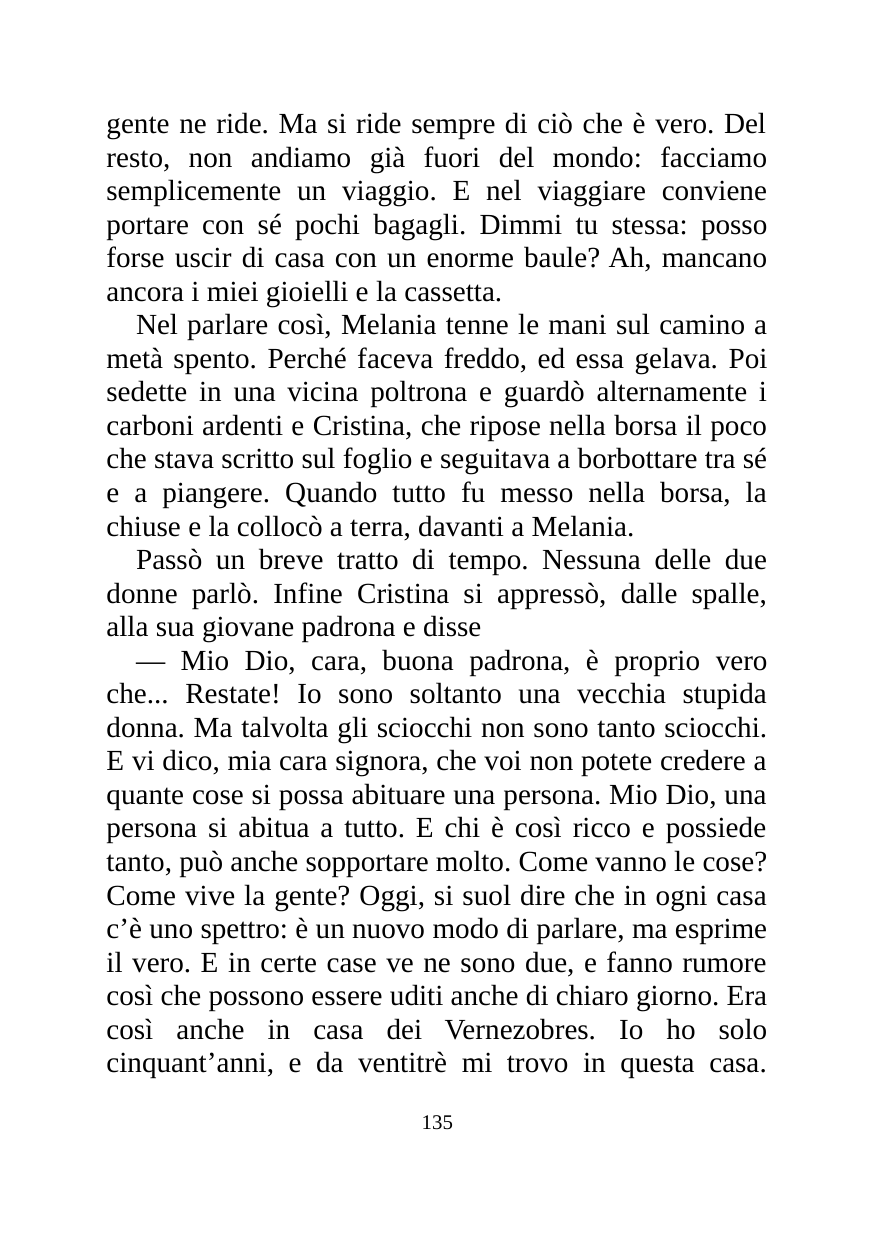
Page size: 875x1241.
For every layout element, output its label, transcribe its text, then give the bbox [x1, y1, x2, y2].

text — Mio Dio, cara, buona padrona, è proprio vero che... Restate! Io sono soltanto una vecchia stupida donna. Ma talvolta gli sciocchi non sono tanto sciocchi. E vi dico, mia cara signora, che voi non potete credere a quante cose si possa abituare una persona. Mio Dio, una persona si abitua a tutto. E chi è così ricco e possiede tanto, può anche sopportare molto. Come vanno le cose? Come vive la gente? Oggi, si suol dire che in ogni casa c’è uno spettro: è un nuovo modo di parlare, ma esprime il vero. E in certe case ve ne sono due, e fanno rumore così che possono essere uditi anche di chiaro giorno. Era così anche in casa dei Vernezobres. Io ho solo cinquant’anni, e da ventitrè mi trovo in questa casa. [106, 643, 768, 1079]
text Passò un breve tratto di tempo. Nessuna delle due donne parlò. Infine Cristina si appressò, dalle spalle, alla sua giovane padrona e disse [106, 542, 768, 643]
text Nel parlare così, Melania tenne le mani sul camino a metà spento. Perché faceva freddo, ed essa gelava. Poi sedette in una vicina poltrona e guardò alternamente i carboni ardenti e Cristina, che ripose nella borsa il poco che stava scritto sul foglio e seguitava a borbottare tra sé e a piangere. Quando tutto fu messo nella borsa, la chiuse e la collocò a terra, davanti a Melania. [106, 307, 768, 542]
text gente ne ride. Ma si ride sempre di ciò che è vero. Del resto, non andiamo già fuori del mondo: facciamo semplicemente un viaggio. E nel viaggiare conviene portare con sé pochi bagagli. Dimmi tu stessa: posso forse uscir di casa con un enorme baule? Ah, mancano ancora i miei gioielli e la cassetta. [106, 106, 768, 307]
